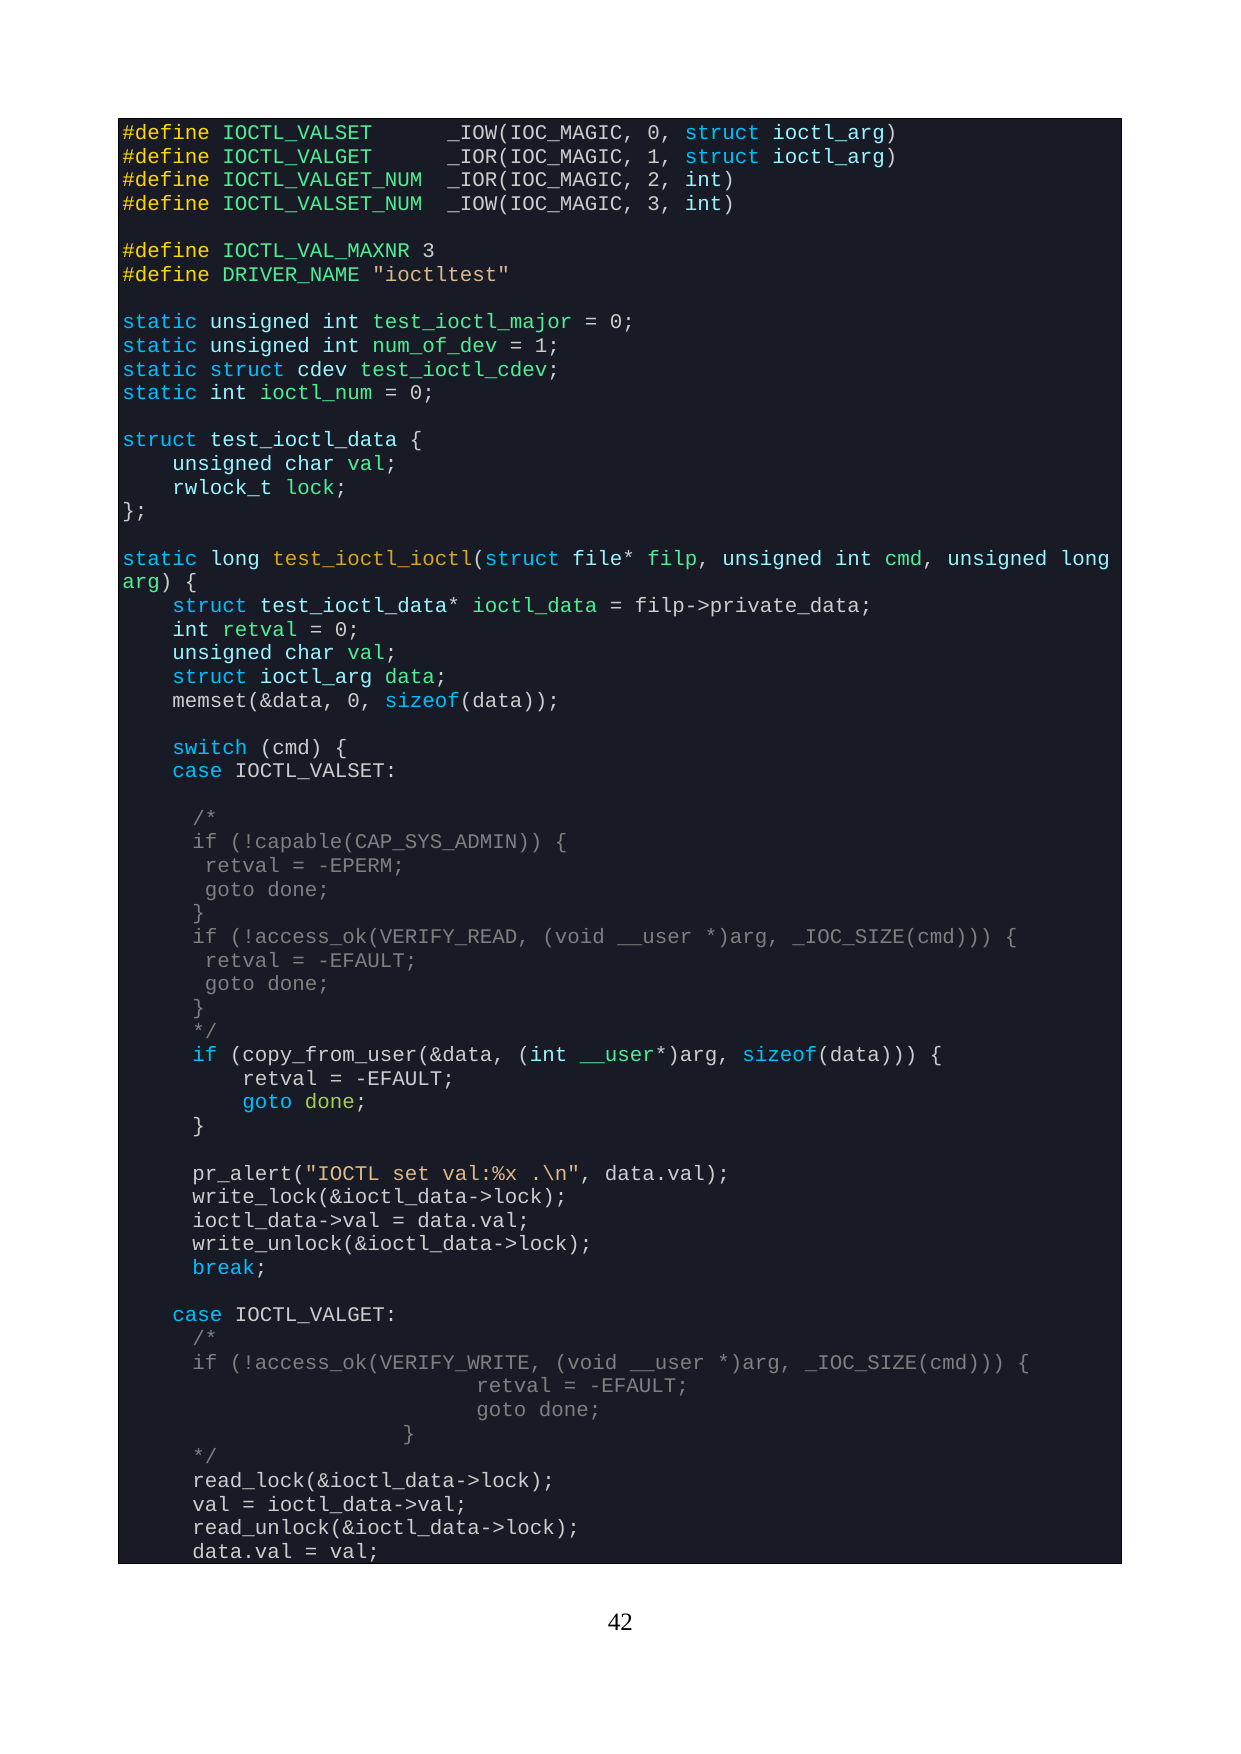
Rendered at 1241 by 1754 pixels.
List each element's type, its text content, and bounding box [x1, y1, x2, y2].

text struct test_ioctl_data* ioctl_data = filp->private_data; [119, 591, 1121, 615]
text } [119, 993, 1121, 1017]
text */ [119, 1442, 1121, 1466]
text switch (cmd) { [119, 733, 1121, 757]
text if (!access_ok(VERIFY_READ, (void __user *)arg, _IOC_SIZE(cmd))) { [119, 922, 1121, 946]
text retval = -EFAULT; [119, 946, 1121, 969]
text rwlock_t lock; [119, 473, 1121, 496]
text static unsigned int test_ioctl_major = 0; [119, 307, 1121, 331]
text static int ioctl_num = 0; [119, 378, 1121, 402]
text pr_alert("IOCTL set val:%x .\n", data.val); [119, 1158, 1121, 1182]
text data.val = val; [119, 1537, 1121, 1563]
text retval = -EPERM; [119, 851, 1121, 875]
text #define IOCTL_VALSET_NUM _IOW(IOC_MAGIC, 3, int) [119, 189, 1121, 213]
text #define IOCTL_VALGET _IOR(IOC_MAGIC, 1, struct ioctl_arg) [119, 142, 1121, 165]
text case IOCTL_VALSET: [119, 757, 1121, 780]
text } [119, 1111, 1121, 1135]
text unsigned char val; [119, 449, 1121, 473]
text case IOCTL_VALGET: [119, 1300, 1121, 1324]
text goto done; [119, 969, 1121, 993]
text } [119, 1419, 1121, 1442]
text static unsigned int num_of_dev = 1; [119, 331, 1121, 354]
text if (!access_ok(VERIFY_WRITE, (void __user *)arg, _IOC_SIZE(cmd))) { [119, 1348, 1121, 1371]
text }; [119, 496, 1121, 520]
text #define IOCTL_VAL_MAXNR 3 [119, 236, 1121, 260]
text retval = -EFAULT; [119, 1064, 1121, 1088]
text write_unlock(&ioctl_data->lock); [119, 1229, 1121, 1253]
text val = ioctl_data->val; [119, 1489, 1121, 1513]
text ioctl_data->val = data.val; [119, 1206, 1121, 1229]
text static long test_ioctl_ioctl(struct file* filp, unsigned int cmd, unsigned long arg) { [119, 544, 1121, 591]
text read_unlock(&ioctl_data->lock); [119, 1513, 1121, 1537]
text goto done; [119, 1088, 1121, 1111]
text unsigned char val; [119, 638, 1121, 662]
text } [119, 898, 1121, 922]
text static struct cdev test_ioctl_cdev; [119, 354, 1121, 378]
text retval = -EFAULT; [119, 1371, 1121, 1395]
text /* [119, 804, 1121, 827]
text if (copy_from_user(&data, (int __user*)arg, sizeof(data))) { [119, 1040, 1121, 1064]
text memset(&data, 0, sizeof(data)); [119, 686, 1121, 709]
text write_lock(&ioctl_data->lock); [119, 1182, 1121, 1206]
text int retval = 0; [119, 615, 1121, 638]
text goto done; [119, 875, 1121, 898]
text goto done; [119, 1395, 1121, 1419]
text #define IOCTL_VALSET _IOW(IOC_MAGIC, 0, struct ioctl_arg) [119, 119, 1121, 142]
text read_lock(&ioctl_data->lock); [119, 1466, 1121, 1489]
text if (!capable(CAP_SYS_ADMIN)) { [119, 827, 1121, 851]
text #define IOCTL_VALGET_NUM _IOR(IOC_MAGIC, 2, int) [119, 165, 1121, 189]
text struct ioctl_arg data; [119, 662, 1121, 686]
text break; [119, 1253, 1121, 1277]
text struct test_ioctl_data { [119, 426, 1121, 449]
text /* [119, 1324, 1121, 1348]
text */ [119, 1017, 1121, 1040]
text #define DRIVER_NAME "ioctltest" [119, 260, 1121, 284]
